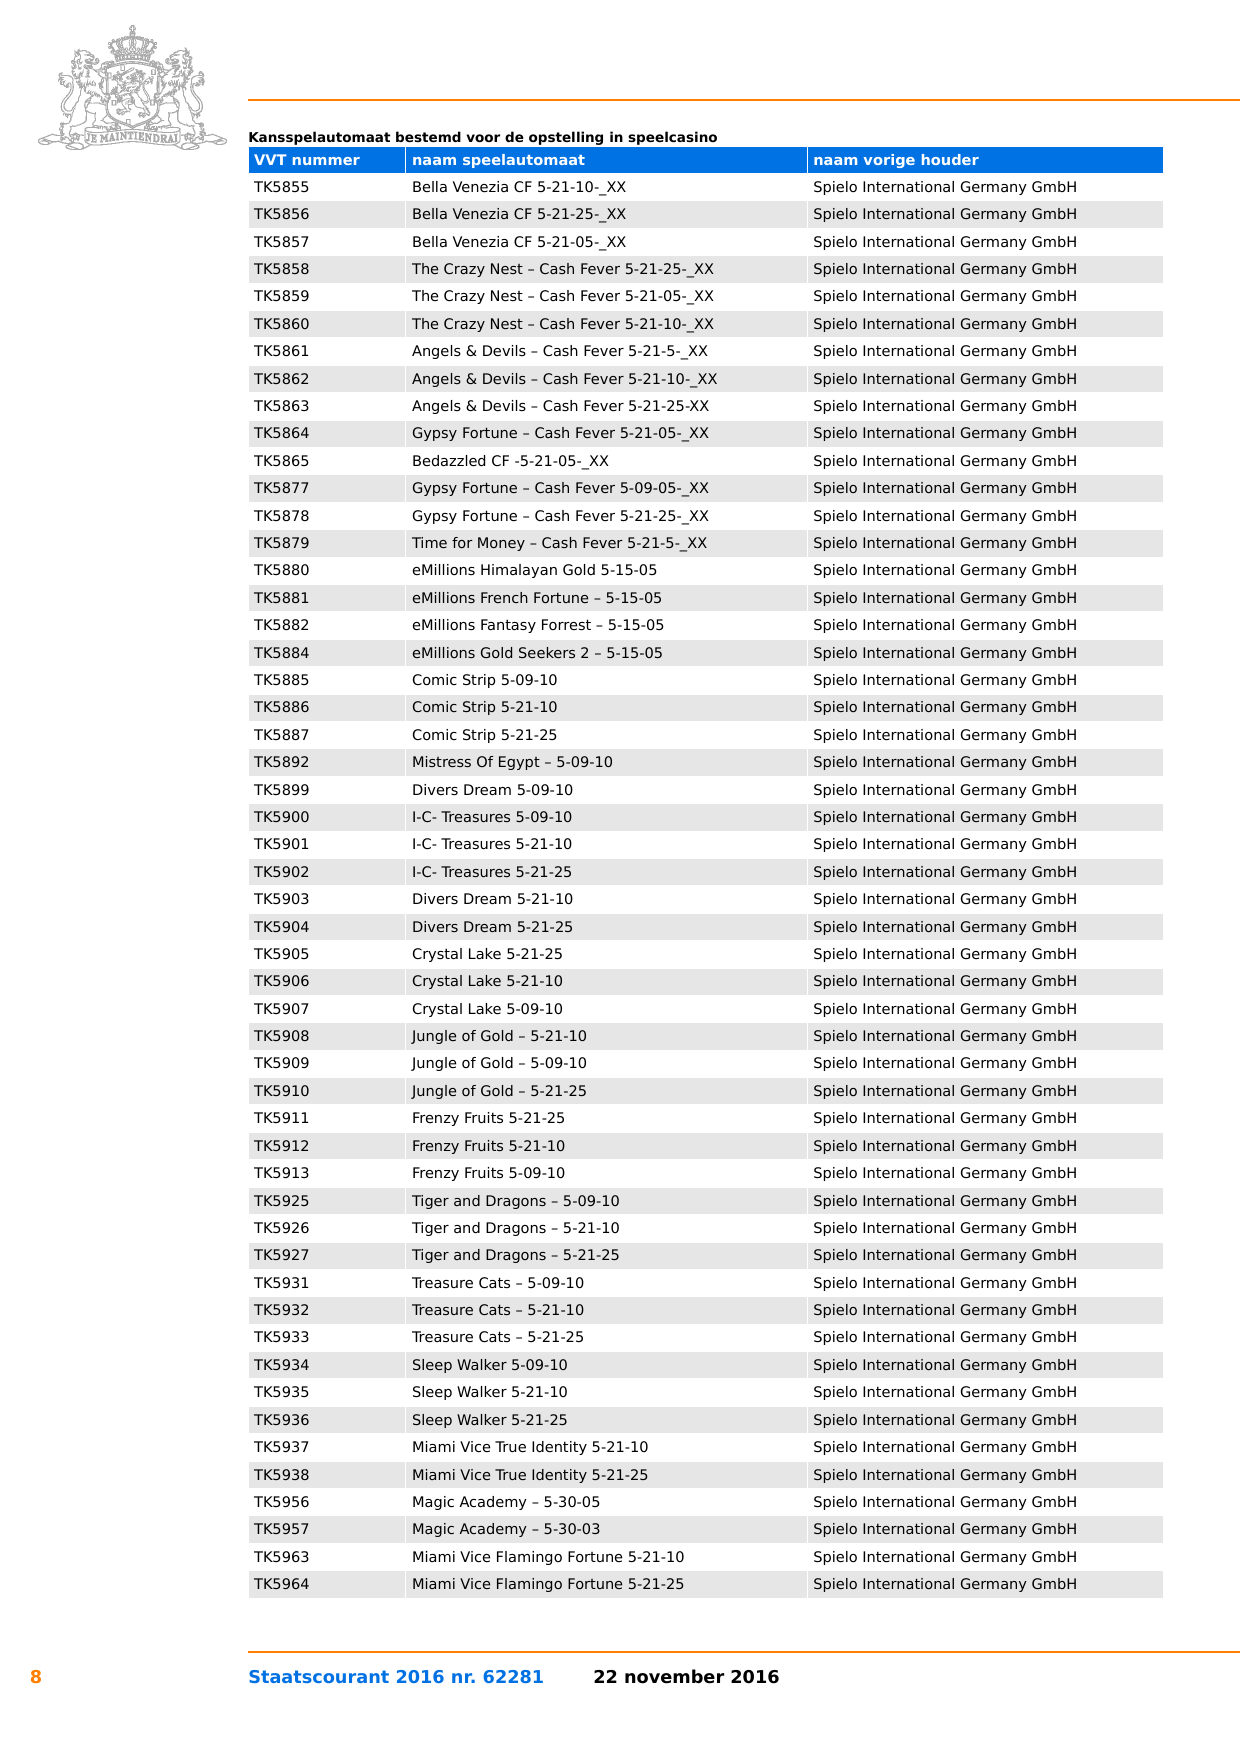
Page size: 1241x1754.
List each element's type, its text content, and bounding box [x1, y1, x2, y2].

table_cell TK5905 [249, 941, 405, 967]
table_cell TK5934 [249, 1352, 405, 1378]
table_cell Crystal Lake 5-21-25 [406, 941, 807, 967]
table_cell Jungle of Gold – 5-09-10 [406, 1051, 807, 1077]
table_cell Spielo International Germany GmbH [808, 1188, 1163, 1214]
table_cell TK5877 [249, 475, 405, 502]
table_cell TK5904 [249, 914, 405, 940]
table_cell TK5882 [249, 613, 405, 639]
table_cell TK5963 [249, 1544, 405, 1570]
table_cell TK5902 [249, 859, 405, 885]
table_cell Frenzy Fruits 5-21-25 [406, 1106, 807, 1132]
table_cell Comic Strip 5-09-10 [406, 667, 807, 693]
table_cell Spielo International Germany GmbH [808, 1243, 1163, 1269]
table_cell TK5931 [249, 1270, 405, 1296]
table_cell Spielo International Germany GmbH [808, 1106, 1163, 1132]
table_cell Spielo International Germany GmbH [808, 941, 1163, 967]
table_cell TK5937 [249, 1434, 405, 1461]
table_cell Treasure Cats – 5-09-10 [406, 1270, 807, 1296]
table_cell TK5913 [249, 1160, 405, 1187]
table_cell TK5863 [249, 393, 405, 419]
table_cell eMillions Himalayan Gold 5-15-05 [406, 558, 807, 584]
table_cell TK5878 [249, 503, 405, 529]
table_cell Spielo International Germany GmbH [808, 1215, 1163, 1241]
table_cell Spielo International Germany GmbH [808, 1571, 1163, 1598]
table_cell TK5884 [249, 640, 405, 666]
table_cell Spielo International Germany GmbH [808, 256, 1163, 283]
table_cell TK5964 [249, 1571, 405, 1598]
table_cell Spielo International Germany GmbH [808, 1160, 1163, 1187]
table_cell Mistress Of Egypt – 5-09-10 [406, 749, 807, 776]
table_cell Spielo International Germany GmbH [808, 311, 1163, 337]
table_cell TK5932 [249, 1297, 405, 1324]
table_cell TK5881 [249, 585, 405, 611]
table_cell TK5861 [249, 339, 405, 365]
table_cell Spielo International Germany GmbH [808, 174, 1163, 200]
table_cell TK5935 [249, 1380, 405, 1406]
table_cell Spielo International Germany GmbH [808, 749, 1163, 776]
table_cell Spielo International Germany GmbH [808, 1297, 1163, 1324]
table_cell Miami Vice True Identity 5-21-10 [406, 1434, 807, 1461]
table_cell TK5925 [249, 1188, 405, 1214]
table_cell Miami Vice Flamingo Fortune 5-21-25 [406, 1571, 807, 1598]
table_cell Spielo International Germany GmbH [808, 722, 1163, 748]
table_cell TK5885 [249, 667, 405, 693]
table_cell TK5865 [249, 448, 405, 474]
table_cell I-C- Treasures 5-21-25 [406, 859, 807, 885]
table_cell Frenzy Fruits 5-21-10 [406, 1133, 807, 1159]
table_cell Spielo International Germany GmbH [808, 1462, 1163, 1488]
table_cell The Crazy Nest – Cash Fever 5-21-25-_XX [406, 256, 807, 283]
table_cell TK5857 [249, 229, 405, 255]
table_cell TK5864 [249, 421, 405, 447]
table_cell I-C- Treasures 5-21-10 [406, 832, 807, 858]
table_cell TK5903 [249, 886, 405, 913]
table_cell Spielo International Germany GmbH [808, 448, 1163, 474]
table_cell Magic Academy – 5-30-03 [406, 1516, 807, 1543]
table_cell Angels & Devils – Cash Fever 5-21-25-XX [406, 393, 807, 419]
table_cell Spielo International Germany GmbH [808, 1434, 1163, 1461]
table_cell TK5933 [249, 1325, 405, 1351]
table_cell Spielo International Germany GmbH [808, 1352, 1163, 1378]
table_cell TK5855 [249, 174, 405, 200]
table_cell Spielo International Germany GmbH [808, 475, 1163, 502]
table_cell eMillions Gold Seekers 2 – 5-15-05 [406, 640, 807, 666]
table_cell Frenzy Fruits 5-09-10 [406, 1160, 807, 1187]
table_cell TK5899 [249, 777, 405, 803]
table_cell VVT nummer [249, 147, 405, 173]
table_cell TK5887 [249, 722, 405, 748]
table_cell naam vorige houder [808, 147, 1163, 173]
table_cell Angels & Devils – Cash Fever 5-21-5-_XX [406, 339, 807, 365]
table_cell Spielo International Germany GmbH [808, 667, 1163, 693]
table_cell Gypsy Fortune – Cash Fever 5-21-25-_XX [406, 503, 807, 529]
table_cell Gypsy Fortune – Cash Fever 5-21-05-_XX [406, 421, 807, 447]
table_cell naam speelautomaat [406, 147, 807, 173]
table_cell TK5892 [249, 749, 405, 776]
table_cell Spielo International Germany GmbH [808, 695, 1163, 721]
table_cell TK5880 [249, 558, 405, 584]
table_cell Jungle of Gold – 5-21-10 [406, 1023, 807, 1050]
table_cell Bella Venezia CF 5-21-05-_XX [406, 229, 807, 255]
table_cell Comic Strip 5-21-10 [406, 695, 807, 721]
table_cell TK5860 [249, 311, 405, 337]
table_cell Spielo International Germany GmbH [808, 339, 1163, 365]
table_cell TK5862 [249, 366, 405, 392]
table_cell Bedazzled CF -5-21-05-_XX [406, 448, 807, 474]
table_cell TK5910 [249, 1078, 405, 1104]
table_cell Spielo International Germany GmbH [808, 1544, 1163, 1570]
table_cell Spielo International Germany GmbH [808, 201, 1163, 228]
table_cell Spielo International Germany GmbH [808, 1380, 1163, 1406]
table_cell Sleep Walker 5-09-10 [406, 1352, 807, 1378]
table_cell Spielo International Germany GmbH [808, 832, 1163, 858]
table_cell Miami Vice Flamingo Fortune 5-21-10 [406, 1544, 807, 1570]
table_cell TK5859 [249, 284, 405, 310]
table_cell Spielo International Germany GmbH [808, 969, 1163, 995]
table_cell TK5879 [249, 530, 405, 557]
table_cell Crystal Lake 5-21-10 [406, 969, 807, 995]
table_cell Spielo International Germany GmbH [808, 284, 1163, 310]
table_cell TK5907 [249, 996, 405, 1022]
table_cell The Crazy Nest – Cash Fever 5-21-10-_XX [406, 311, 807, 337]
table_cell Crystal Lake 5-09-10 [406, 996, 807, 1022]
table_cell Spielo International Germany GmbH [808, 393, 1163, 419]
table_header Kansspelautomaat bestemd voor de opstelling in speelcasino [248, 130, 1163, 146]
table_cell Spielo International Germany GmbH [808, 366, 1163, 392]
table_cell TK5900 [249, 804, 405, 831]
table_cell Bella Venezia CF 5-21-10-_XX [406, 174, 807, 200]
table_cell Comic Strip 5-21-25 [406, 722, 807, 748]
table_cell Divers Dream 5-09-10 [406, 777, 807, 803]
table_cell Spielo International Germany GmbH [808, 859, 1163, 885]
table_cell Spielo International Germany GmbH [808, 1051, 1163, 1077]
table_cell TK5856 [249, 201, 405, 228]
table_cell Spielo International Germany GmbH [808, 1489, 1163, 1515]
table_cell Gypsy Fortune – Cash Fever 5-09-05-_XX [406, 475, 807, 502]
table_cell Spielo International Germany GmbH [808, 1133, 1163, 1159]
table_cell Treasure Cats – 5-21-25 [406, 1325, 807, 1351]
table_cell Spielo International Germany GmbH [808, 1078, 1163, 1104]
table_cell Time for Money – Cash Fever 5-21-5-_XX [406, 530, 807, 557]
table_cell Spielo International Germany GmbH [808, 1023, 1163, 1050]
table_cell Spielo International Germany GmbH [808, 1407, 1163, 1433]
table_cell Spielo International Germany GmbH [808, 777, 1163, 803]
table_cell The Crazy Nest – Cash Fever 5-21-05-_XX [406, 284, 807, 310]
table_cell Miami Vice True Identity 5-21-25 [406, 1462, 807, 1488]
table_cell Spielo International Germany GmbH [808, 1325, 1163, 1351]
table_cell TK5908 [249, 1023, 405, 1050]
table_cell TK5906 [249, 969, 405, 995]
table_cell TK5927 [249, 1243, 405, 1269]
table_cell Spielo International Germany GmbH [808, 640, 1163, 666]
table_cell Tiger and Dragons – 5-21-10 [406, 1215, 807, 1241]
table_cell Spielo International Germany GmbH [808, 229, 1163, 255]
table_cell TK5858 [249, 256, 405, 283]
table_cell Angels & Devils – Cash Fever 5-21-10-_XX [406, 366, 807, 392]
table_cell Spielo International Germany GmbH [808, 421, 1163, 447]
table_cell eMillions French Fortune – 5-15-05 [406, 585, 807, 611]
table_cell Tiger and Dragons – 5-09-10 [406, 1188, 807, 1214]
table_cell Tiger and Dragons – 5-21-25 [406, 1243, 807, 1269]
table_cell TK5909 [249, 1051, 405, 1077]
table_cell TK5901 [249, 832, 405, 858]
table_cell Divers Dream 5-21-25 [406, 914, 807, 940]
table_cell Spielo International Germany GmbH [808, 996, 1163, 1022]
table_cell TK5926 [249, 1215, 405, 1241]
table_cell Spielo International Germany GmbH [808, 558, 1163, 584]
table_cell Spielo International Germany GmbH [808, 613, 1163, 639]
table_cell Spielo International Germany GmbH [808, 886, 1163, 913]
table_cell Sleep Walker 5-21-25 [406, 1407, 807, 1433]
table_cell Spielo International Germany GmbH [808, 1516, 1163, 1543]
table_cell Magic Academy – 5-30-05 [406, 1489, 807, 1515]
picture [38, 25, 227, 150]
table_cell I-C- Treasures 5-09-10 [406, 804, 807, 831]
table_cell Spielo International Germany GmbH [808, 1270, 1163, 1296]
table_cell Spielo International Germany GmbH [808, 804, 1163, 831]
table_cell Spielo International Germany GmbH [808, 503, 1163, 529]
table_cell Bella Venezia CF 5-21-25-_XX [406, 201, 807, 228]
table_cell TK5886 [249, 695, 405, 721]
table_cell eMillions Fantasy Forrest – 5-15-05 [406, 613, 807, 639]
table_cell Spielo International Germany GmbH [808, 914, 1163, 940]
table_cell TK5938 [249, 1462, 405, 1488]
table_cell TK5956 [249, 1489, 405, 1515]
table_cell TK5957 [249, 1516, 405, 1543]
table_cell Sleep Walker 5-21-10 [406, 1380, 807, 1406]
table_cell TK5911 [249, 1106, 405, 1132]
table_cell TK5912 [249, 1133, 405, 1159]
table_cell Treasure Cats – 5-21-10 [406, 1297, 807, 1324]
table_cell Spielo International Germany GmbH [808, 585, 1163, 611]
table_cell Spielo International Germany GmbH [808, 530, 1163, 557]
table_cell Divers Dream 5-21-10 [406, 886, 807, 913]
table_cell TK5936 [249, 1407, 405, 1433]
table_cell Jungle of Gold – 5-21-25 [406, 1078, 807, 1104]
